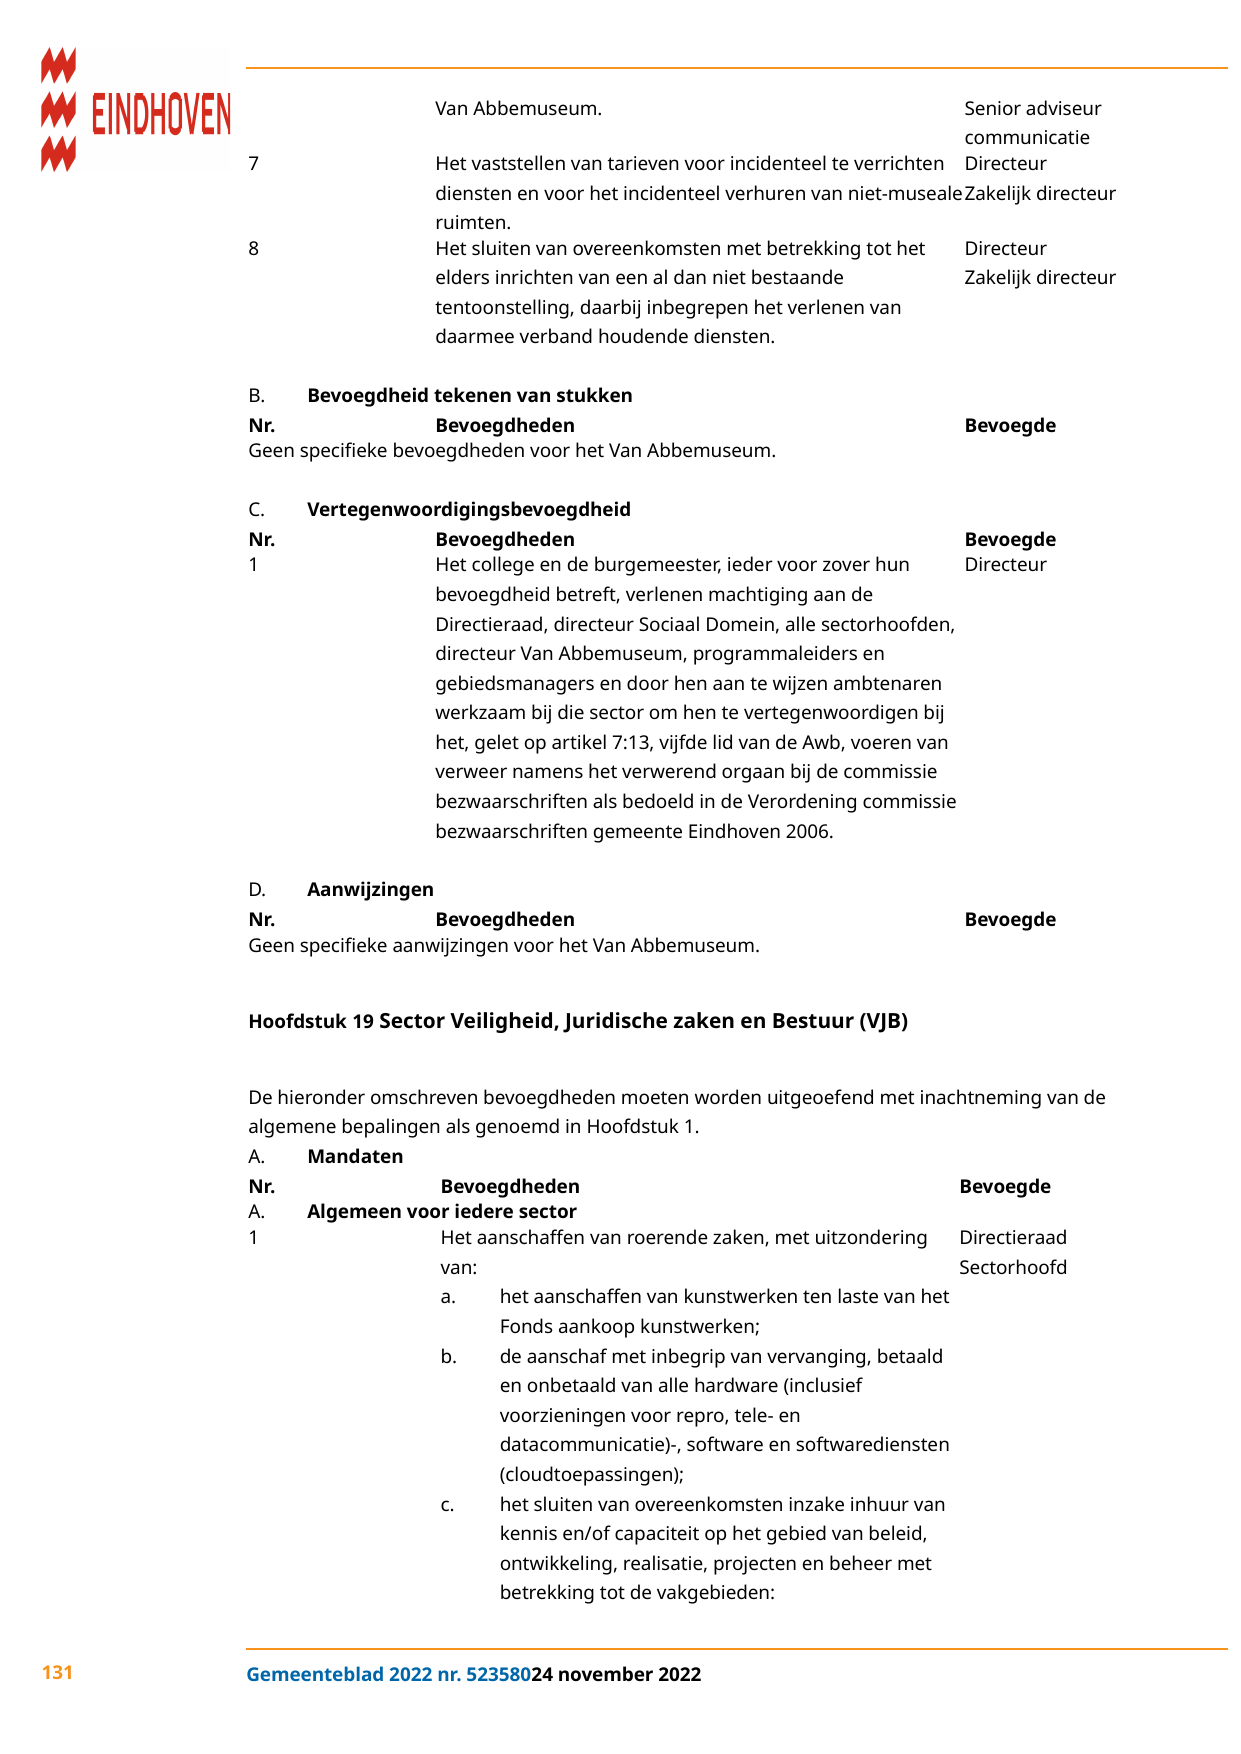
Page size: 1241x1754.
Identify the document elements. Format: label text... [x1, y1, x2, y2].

table_header Bevoegdheden [435, 412, 964, 438]
table_cell Van Abbemuseum. [435, 95, 964, 150]
table_header Nr. [248, 526, 435, 552]
list Bevoegdheid tekenen van stukken [248, 382, 1152, 408]
table_cell Algemeen voor iedere sector [248, 1199, 1152, 1224]
table_header Bevoegde [959, 1173, 1152, 1199]
list Vertegenwoordigingsbevoegdheid [248, 496, 1152, 522]
text De hieronder omschreven bevoegdheden moeten worden uitgeoefend met inachtneming van de algemene bepalingen als genoemd in Hoofdstuk 1. [248, 1084, 1152, 1139]
table_header Nr. [248, 906, 435, 932]
table_cell [248, 95, 435, 150]
picture [41, 47, 231, 172]
table_cell 8 [248, 235, 435, 349]
table_header Bevoegdheden [440, 1173, 959, 1199]
table_cell Directieraad Sectorhoofd [959, 1225, 1152, 1605]
table_cell Geen specifieke bevoegdheden voor het Van Abbemuseum. [248, 438, 1152, 463]
table_cell Het aanschaffen van roerende zaken, met uitzondering van: het aanschaffen van kunstwerken ten laste van het Fonds aankoop kunstwerken; de aanschaf met inbegrip van vervanging, betaald en onbetaald van alle hardware (inclusief voorzieningen voor repro, tele- en datacommunicatie)-, software en softwarediensten (cloudtoepassingen); het sluiten van overeenkomsten inzake inhuur van kennis en/of capaciteit op het gebied van beleid, ontwikkeling, realisatie, projecten en beheer met betrekking tot de vakgebieden: [440, 1225, 959, 1605]
table_cell Directeur [964, 552, 1152, 844]
table_header Nr. [248, 412, 435, 438]
table_cell Het college en de burgemeester, ieder voor zover hun bevoegdheid betreft, verlenen machtiging aan de Directieraad, directeur Sociaal Domein, alle sectorhoofden, directeur Van Abbemuseum, programmaleiders en gebiedsmanagers en door hen aan te wijzen ambtenaren werkzaam bij die sector om hen te vertegenwoordigen bij het, gelet op artikel 7:13, vijfde lid van de Awb, voeren van verweer namens het verwerend orgaan bij de commissie bezwaarschriften als bedoeld in de Verordening commissie bezwaarschriften gemeente Eindhoven 2006. [435, 552, 964, 844]
table_header Bevoegde [964, 906, 1152, 932]
table_cell Senior adviseur communicatie [964, 95, 1152, 150]
table_cell Directeur Zakelijk directeur [964, 235, 1152, 349]
table_header Bevoegdheden [435, 906, 964, 932]
list Mandaten [248, 1143, 1152, 1169]
table_header Nr. [248, 1173, 440, 1199]
table_cell Geen specifieke aanwijzingen voor het Van Abbemuseum. [248, 932, 1152, 958]
table_header Bevoegde [964, 526, 1152, 552]
table_header Bevoegde [964, 412, 1152, 438]
text Hoofdstuk 19 Sector Veiligheid, Juridische zaken en Bestuur (VJB) [248, 1006, 1152, 1035]
table_cell 1 [248, 1225, 440, 1605]
table_cell 1 [248, 552, 435, 844]
table_cell Directeur Zakelijk directeur [964, 150, 1152, 235]
table_header Bevoegdheden [435, 526, 964, 552]
list Aanwijzingen [248, 876, 1152, 902]
table_cell 7 [248, 150, 435, 235]
table_cell Het sluiten van overeenkomsten met betrekking tot het elders inrichten van een al dan niet bestaande tentoonstelling, daarbij inbegrepen het verlenen van daarmee verband houdende diensten. [435, 235, 964, 349]
table_cell Het vaststellen van tarieven voor incidenteel te verrichten diensten en voor het incidenteel verhuren van niet-museale ruimten. [435, 150, 964, 235]
